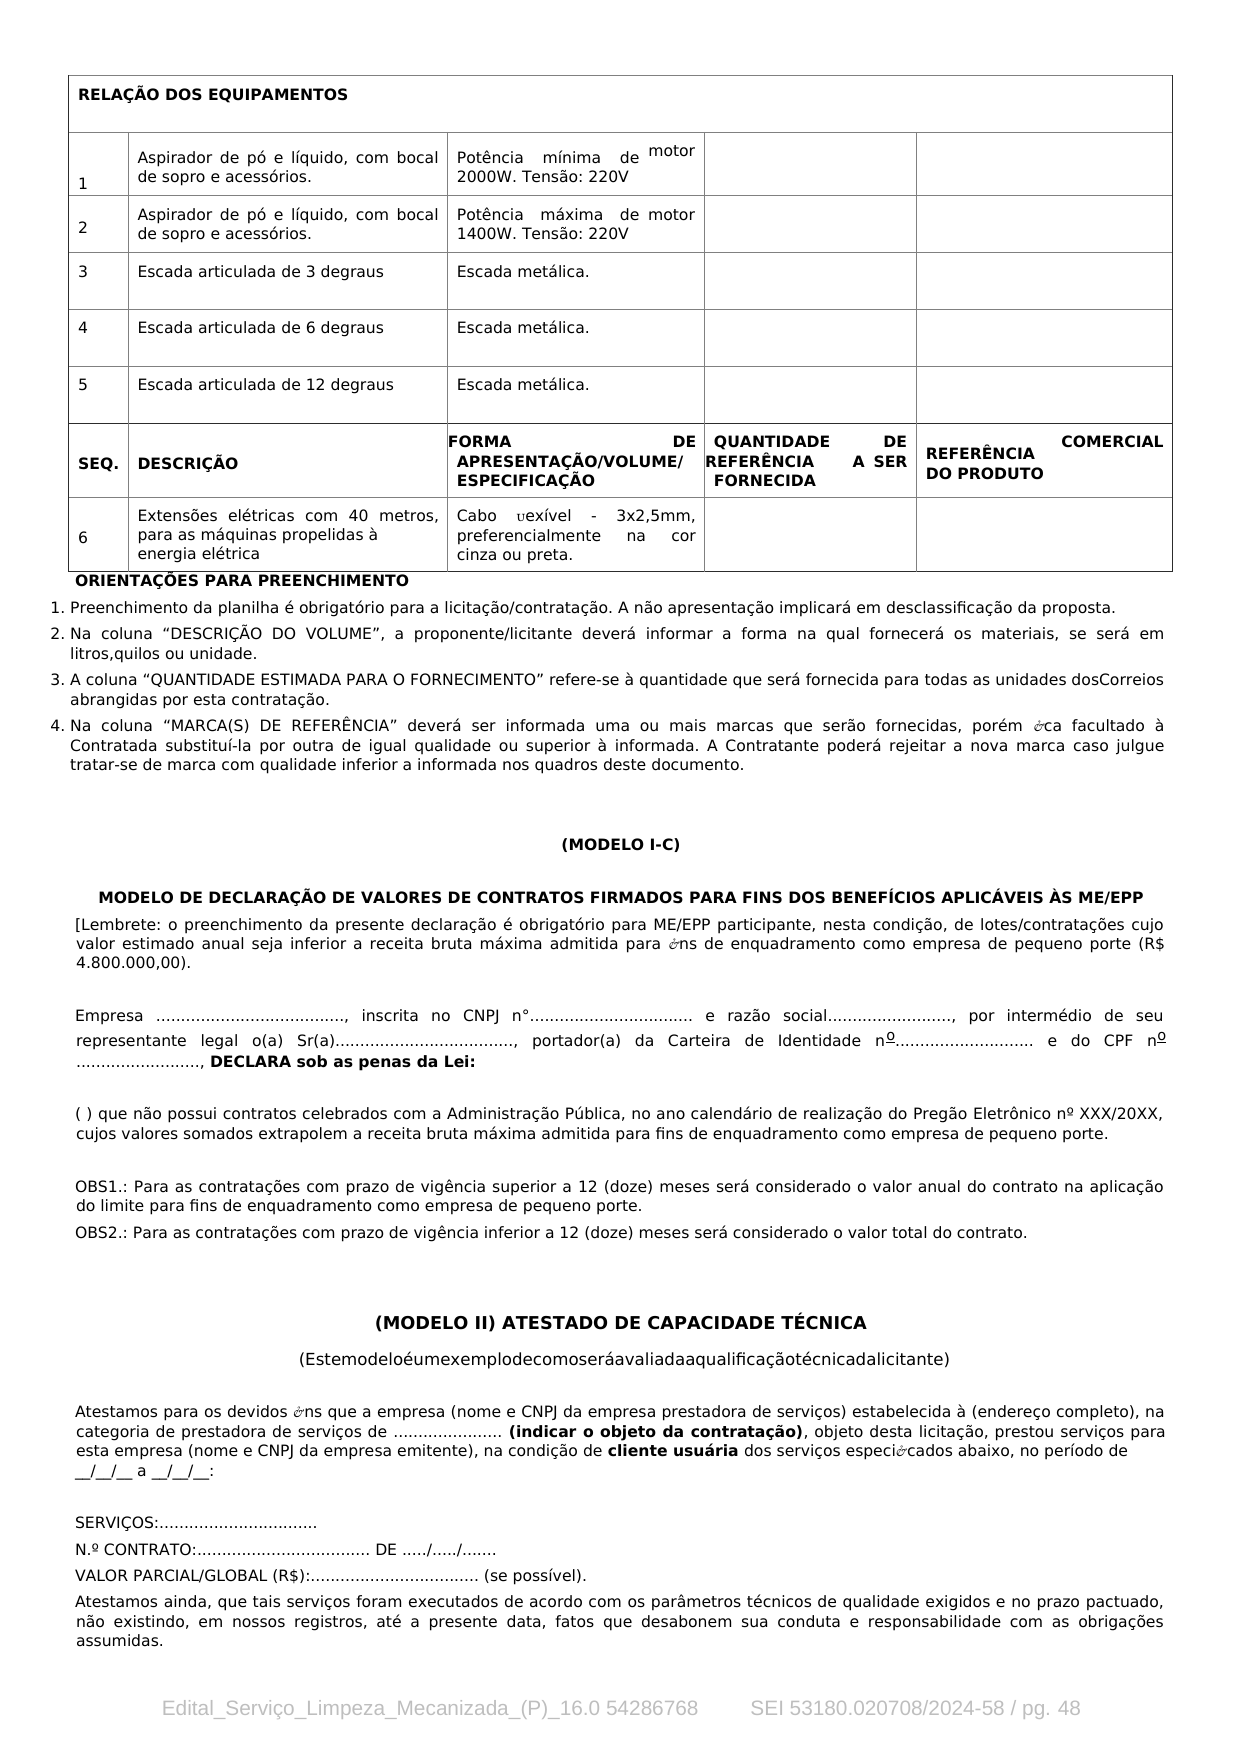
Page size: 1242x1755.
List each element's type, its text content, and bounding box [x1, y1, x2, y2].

table_cell DE SER [873, 424, 916, 497]
subtitle (Estemodeloéumexemplodecomoseráavaliadaaqualificaçãotécnicadalicitante) [70, 1350, 1179, 1369]
table_cell Aspirador de pó e líquido, com bocal de sopro e acessórios. [129, 133, 447, 195]
text OBS2.: Para as contratações com prazo de vigência inferior a 12 (doze) meses será considerado o valor total do contrato. [75, 1223, 1166, 1242]
table_cell [873, 498, 916, 571]
text MODELO DE DECLARAÇÃO DE VALORES DE CONTRATOS FIRMADOS PARA FINS DOS BENEFÍCIOS APLICÁVEIS ÀS ME/EPP [98, 889, 1167, 907]
text VALOR PARCIAL/GLOBAL (R$):.................................. (se possível). [75, 1567, 1166, 1585]
table_cell Potência máxima de 1400W. Tensão: 220V [448, 196, 648, 252]
table_cell [917, 196, 1172, 252]
subtitle (MODELO I-C) [70, 836, 1171, 854]
table_cell [917, 253, 1172, 309]
list A coluna “QUANTIDADE ESTIMADA PARA O FORNECIMENTO” refere-se à quantidade que será fornecida para todas as unidades dosCorreios abrangidas por esta contratação. [50, 671, 1166, 709]
table_cell 1 [69, 133, 128, 195]
table_cell 4 [69, 310, 128, 366]
table_cell [648, 310, 704, 366]
table_cell motor [648, 133, 704, 195]
table_cell [539, 76, 613, 132]
table_cell COMERCIAL [1061, 424, 1172, 497]
table_cell [705, 196, 873, 252]
table_cell [873, 76, 1172, 132]
table_cell [705, 498, 873, 571]
table_cell 6 [69, 498, 128, 571]
table_cell [648, 367, 704, 423]
text OBS1.: Para as contratações com prazo de vigência superior a 12 (doze) meses será considerado o valor anual do contrato na aplicação do limite para fins de enquadramento como empresa de pequeno porte. [75, 1177, 1166, 1215]
table_cell QUANTIDADE REFERÊNCIA A FORNECIDA [705, 424, 873, 497]
text Empresa ......................................, inscrita no CNPJ n°................................. e razão social........................., por intermédio de seu representante legal o(a) Sr(a)...................................., portador(a) da Carteira de Identidade no............................ e do CPF no ........................., DECLARA sob as penas da Lei: [75, 1007, 1166, 1071]
text [Lembrete: o preenchimento da presente declaração é obrigatório para ME/EPP participante, nesta condição, de lotes/contratações cujo valor estimado anual seja inferior a receita bruta máxima admitida para ns de enquadramento como empresa de pequeno porte (R$ 4.800.000,00). [75, 916, 1166, 973]
table_cell [648, 76, 873, 132]
text N.º CONTRATO:................................... DE ...../...../....... [75, 1541, 1166, 1559]
table_cell [873, 367, 916, 423]
table_cell Escada metálica. [448, 367, 648, 423]
table_cell [613, 76, 648, 132]
text ORIENTAÇÕES PARA PREENCHIMENTO [75, 572, 1167, 591]
list Preenchimento da planilha é obrigatório para a licitação/contratação. A não apresentação implicará em desclassificação da proposta. [50, 599, 1166, 617]
table_cell FORMA DE APRESENTAÇÃO/VOLUME/ ESPECIFICAÇÃO [448, 424, 704, 497]
table_cell [917, 310, 1172, 366]
table_cell Escada articulada de 12 degraus [129, 367, 447, 423]
table_cell Potência mínima de 2000W. Tensão: 220V [448, 133, 648, 195]
text SERVIÇOS:................................ [75, 1514, 1166, 1532]
table_cell [873, 253, 916, 309]
table_cell Escada articulada de 6 degraus [129, 310, 447, 366]
text Atestamos ainda, que tais serviços foram executados de acordo com os parâmetros técnicos de qualidade exigidos e no prazo pactuado, não existindo, em nossos registros, até a presente data, fatos que desabonem sua conduta e responsabilidade com as obrigações assumidas. [75, 1593, 1166, 1651]
table_cell 3 [69, 253, 128, 309]
table_cell REFERÊNCIA DO PRODUTO [917, 424, 1061, 497]
table_cell [917, 367, 1172, 423]
table_cell [648, 253, 704, 309]
table_cell SEQ. [69, 424, 128, 497]
table_cell [873, 196, 916, 252]
list Na coluna “MARCA(S) DE REFERÊNCIA” deverá ser informada uma ou mais marcas que serão fornecidas, porém ca facultado à Contratada substituí-la por outra de igual qualidade ou superior à informada. A Contratante poderá rejeitar a nova marca caso julgue tratar-se de marca com qualidade inferior a informada nos quadros deste documento. [50, 717, 1166, 774]
table_cell RELAÇÃO DOS EQUIPAMENTOS [69, 76, 539, 132]
table_cell [917, 498, 1061, 571]
table_cell [873, 133, 916, 195]
table_cell Escada metálica. [448, 310, 648, 366]
table_cell [705, 367, 873, 423]
table_cell Escada articulada de 3 degraus [129, 253, 447, 309]
text ( ) que não possui contratos celebrados com a Administração Pública, no ano calendário de realização do Pregão Eletrônico nº XXX/20XX, cujos valores somados extrapolem a receita bruta máxima admitida para fins de enquadramento como empresa de pequeno porte. [75, 1105, 1166, 1143]
table_cell [1061, 498, 1172, 571]
text Atestamos para os devidos ns que a empresa (nome e CNPJ da empresa prestadora de serviços) estabelecida à (endereço completo), na categoria de prestadora de serviços de ...................... (indicar o objeto da contratação), objeto desta licitação, prestou serviços para esta empresa (nome e CNPJ da empresa emitente), na condição de cliente usuária dos serviços especicados abaixo, no período de [75, 1403, 1166, 1460]
table_cell [705, 253, 873, 309]
table_cell [705, 133, 873, 195]
table_cell motor [648, 196, 704, 252]
table_cell [917, 133, 1172, 195]
text __/__/__ a __/__/__: [75, 1462, 1166, 1480]
table_cell Aspirador de pó e líquido, com bocal de sopro e acessórios. [129, 196, 447, 252]
table_cell Extensões elétricas com 40 metros, para as máquinas propelidas à energia elétrica [129, 498, 447, 571]
subtitle (MODELO II) ATESTADO DE CAPACIDADE TÉCNICA [70, 1313, 1171, 1334]
table_cell Escada metálica. [448, 253, 648, 309]
table_cell Cabo exível - 3x2,5mm, preferencialmente na cor cinza ou preta. [448, 498, 704, 571]
table_cell 5 [69, 367, 128, 423]
table_cell [873, 310, 916, 366]
table_cell DESCRIÇÃO [129, 424, 447, 497]
table_cell 2 [69, 196, 128, 252]
table_cell [705, 310, 873, 366]
list Na coluna “DESCRIÇÃO DO VOLUME”, a proponente/licitante deverá informar a forma na qual fornecerá os materiais, se será em litros,quilos ou unidade. [50, 625, 1166, 663]
